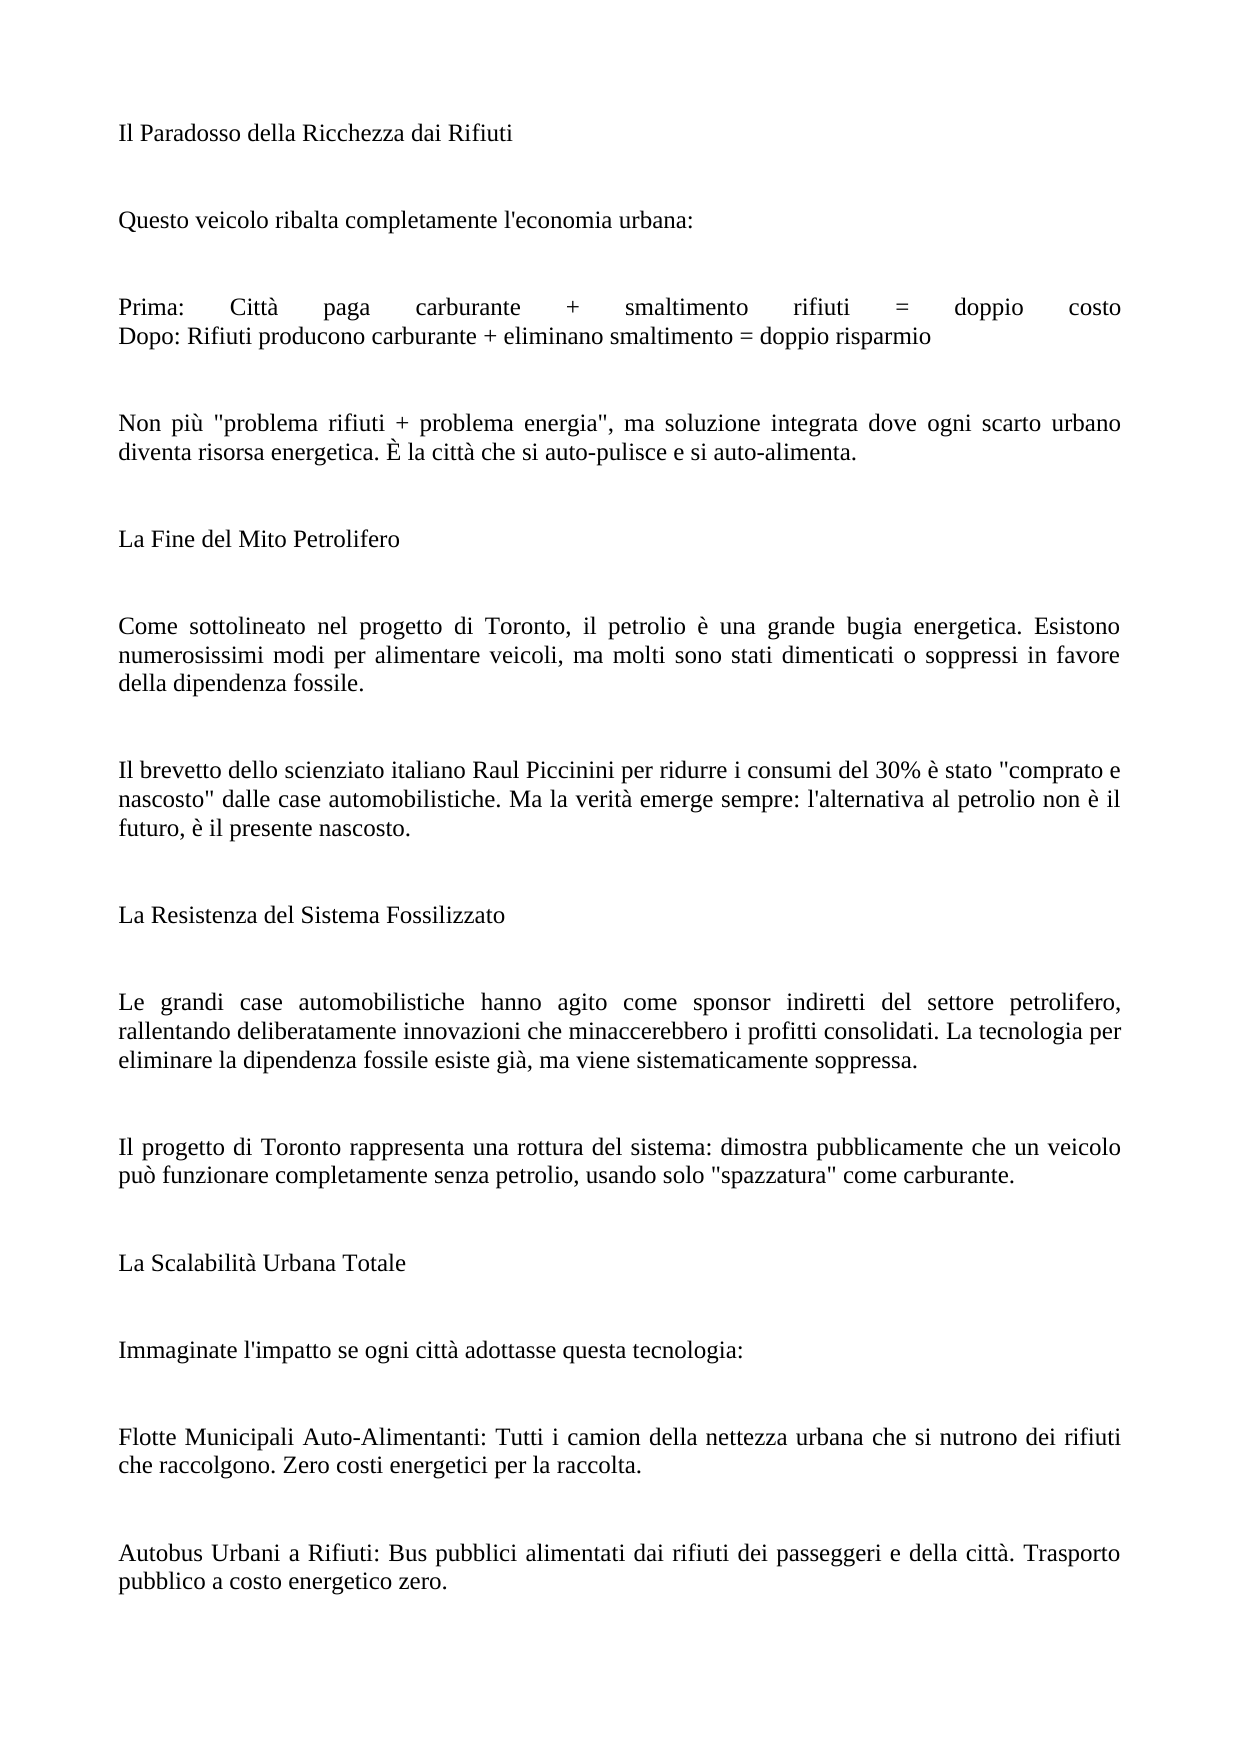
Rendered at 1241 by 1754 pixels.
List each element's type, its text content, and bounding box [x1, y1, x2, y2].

subtitle Il Paradosso della Ricchezza dai Rifiuti [118, 118, 1122, 147]
text Flotte Municipali Auto-Alimentanti: Tutti i camion della nettezza urbana che si nutrono dei rifiuti che raccolgono. Zero costi energetici per la raccolta. [118, 1422, 1122, 1479]
text Non più "problema rifiuti + problema energia", ma soluzione integrata dove ogni scarto urbano diventa risorsa energetica. È la città che si auto-pulisce e si auto-alimenta. [118, 408, 1122, 466]
text Prima: Città paga carburante + smaltimento rifiuti = doppio costo Dopo: Rifiuti producono carburante + eliminano smaltimento = doppio risparmio [118, 292, 1122, 350]
text Immaginate l'impatto se ogni città adottasse questa tecnologia: [118, 1335, 1122, 1363]
text Le grandi case automobilistiche hanno agito come sponsor indiretti del settore petrolifero, rallentando deliberatamente innovazioni che minaccerebbero i profitti consolidati. La tecnologia per eliminare la dipendenza fossile esiste già, ma viene sistematicamente soppressa. [118, 987, 1122, 1073]
text Autobus Urbani a Rifiuti: Bus pubblici alimentati dai rifiuti dei passeggeri e della città. Trasporto pubblico a costo energetico zero. [118, 1538, 1122, 1595]
text Il progetto di Toronto rappresenta una rottura del sistema: dimostra pubblicamente che un veicolo può funzionare completamente senza petrolio, usando solo "spazzatura" come carburante. [118, 1132, 1122, 1189]
text Il brevetto dello scienziato italiano Raul Piccinini per ridurre i consumi del 30% è stato "comprato e nascosto" dalle case automobilistiche. Ma la verità emerge sempre: l'alternativa al petrolio non è il futuro, è il presente nascosto. [118, 756, 1122, 842]
text Come sottolineato nel progetto di Toronto, il petrolio è una grande bugia energetica. Esistono numerosissimi modi per alimentare veicoli, ma molti sono stati dimenticati o soppressi in favore della dipendenza fossile. [118, 611, 1122, 697]
subtitle La Fine del Mito Petrolifero [118, 524, 1122, 553]
text Questo veicolo ribalta completamente l'economia urbana: [118, 205, 1122, 234]
subtitle La Scalabilità Urbana Totale [118, 1248, 1122, 1276]
subtitle La Resistenza del Sistema Fossilizzato [118, 900, 1122, 929]
